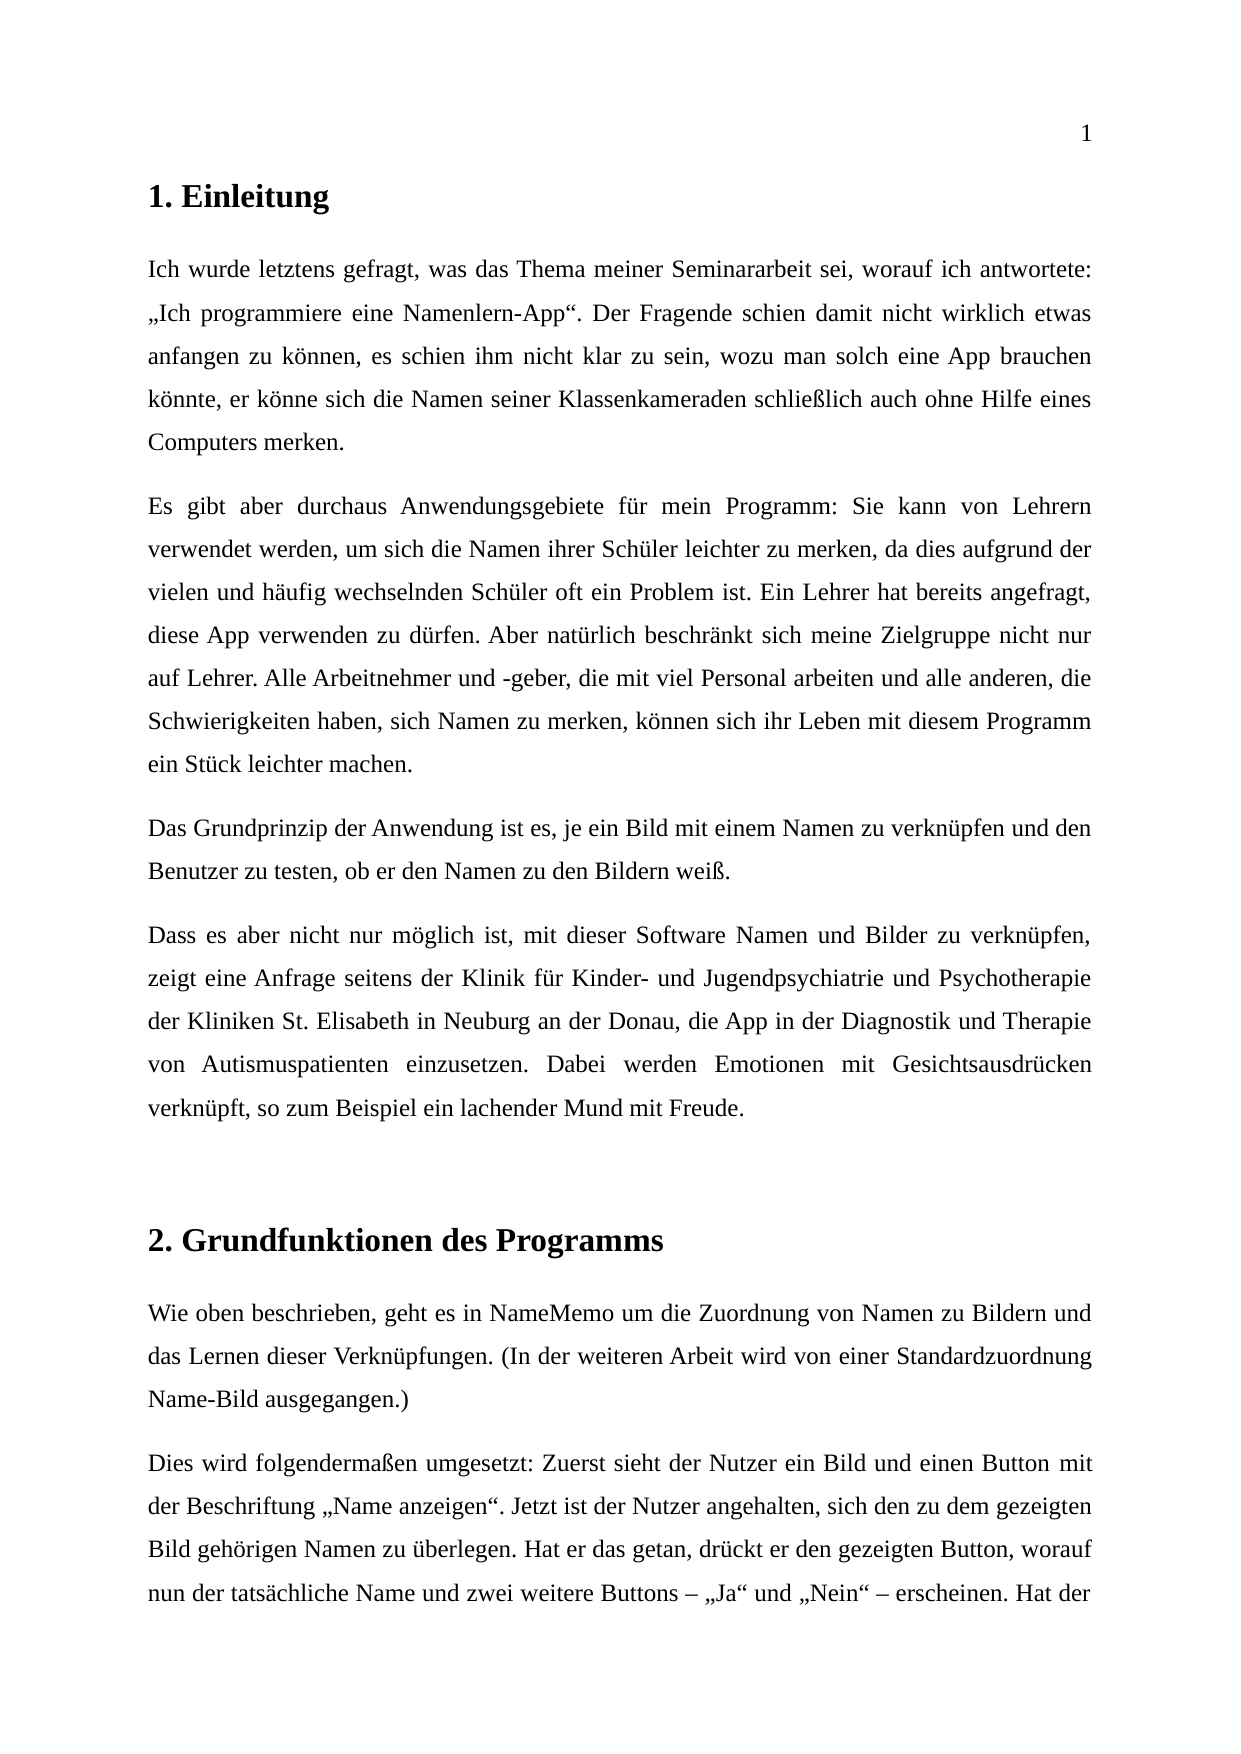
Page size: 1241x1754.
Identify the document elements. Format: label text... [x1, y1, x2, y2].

text Es gibt aber durchaus Anwendungsgebiete für mein Programm: Sie kann von Lehrern verwendet werden, um sich die Namen ihrer Schüler leichter zu merken, da dies aufgrund der vielen und häufig wechselnden Schüler oft ein Problem ist. Ein Lehrer hat bereits angefragt, diese App verwenden zu dürfen. Aber natürlich beschränkt sich meine Zielgruppe nicht nur auf Lehrer. Alle Arbeitnehmer und -geber, die mit viel Personal arbeiten und alle anderen, die Schwierigkeiten haben, sich Namen zu merken, können sich ihr Leben mit diesem Programm ein Stück leichter machen. [148, 491, 1093, 778]
text Ich wurde letztens gefragt, was das Thema meiner Seminararbeit sei, worauf ich antwortete: „Ich programmiere eine Namenlern-App“. Der Fragende schien damit nicht wirklich etwas anfangen zu können, es schien ihm nicht klar zu sein, wozu man solch eine App brauchen könnte, er könne sich die Namen seiner Klassenkameraden schließlich auch ohne Hilfe eines Computers merken. [148, 254, 1093, 456]
text Dies wird folgendermaßen umgesetzt: Zuerst sieht der Nutzer ein Bild und einen Button mit der Beschriftung „Name anzeigen“. Jetzt ist der Nutzer angehalten, sich den zu dem gezeigten Bild gehörigen Namen zu überlegen. Hat er das getan, drückt er den gezeigten Button, worauf nun der tatsächliche Name und zwei weitere Buttons – „Ja“ und „Nein“ – erscheinen. Hat der [148, 1448, 1093, 1606]
subtitle 1. Einleitung [148, 176, 1093, 215]
subtitle 2. Grundfunktionen des Programms [148, 1220, 1093, 1258]
text Dass es aber nicht nur möglich ist, mit dieser Software Namen und Bilder zu verknüpfen, zeigt eine Anfrage seitens der Klinik für Kinder- und Jugendpsychiatrie und Psychotherapie der Kliniken St. Elisabeth in Neuburg an der Donau, die App in der Diagnostik und Therapie von Autismuspatienten einzusetzen. Dabei werden Emotionen mit Gesichtsausdrücken verknüpft, so zum Beispiel ein lachender Mund mit Freude. [148, 920, 1093, 1121]
text Wie oben beschrieben, geht es in NameMemo um die Zuordnung von Namen zu Bildern und das Lernen dieser Verknüpfungen. (In der weiteren Arbeit wird von einer Standardzuordnung Name-Bild ausgegangen.) [148, 1298, 1093, 1413]
text Das Grundprinzip der Anwendung ist es, je ein Bild mit einem Namen zu verknüpfen und den Benutzer zu testen, ob er den Namen zu den Bildern weiß. [148, 813, 1093, 885]
